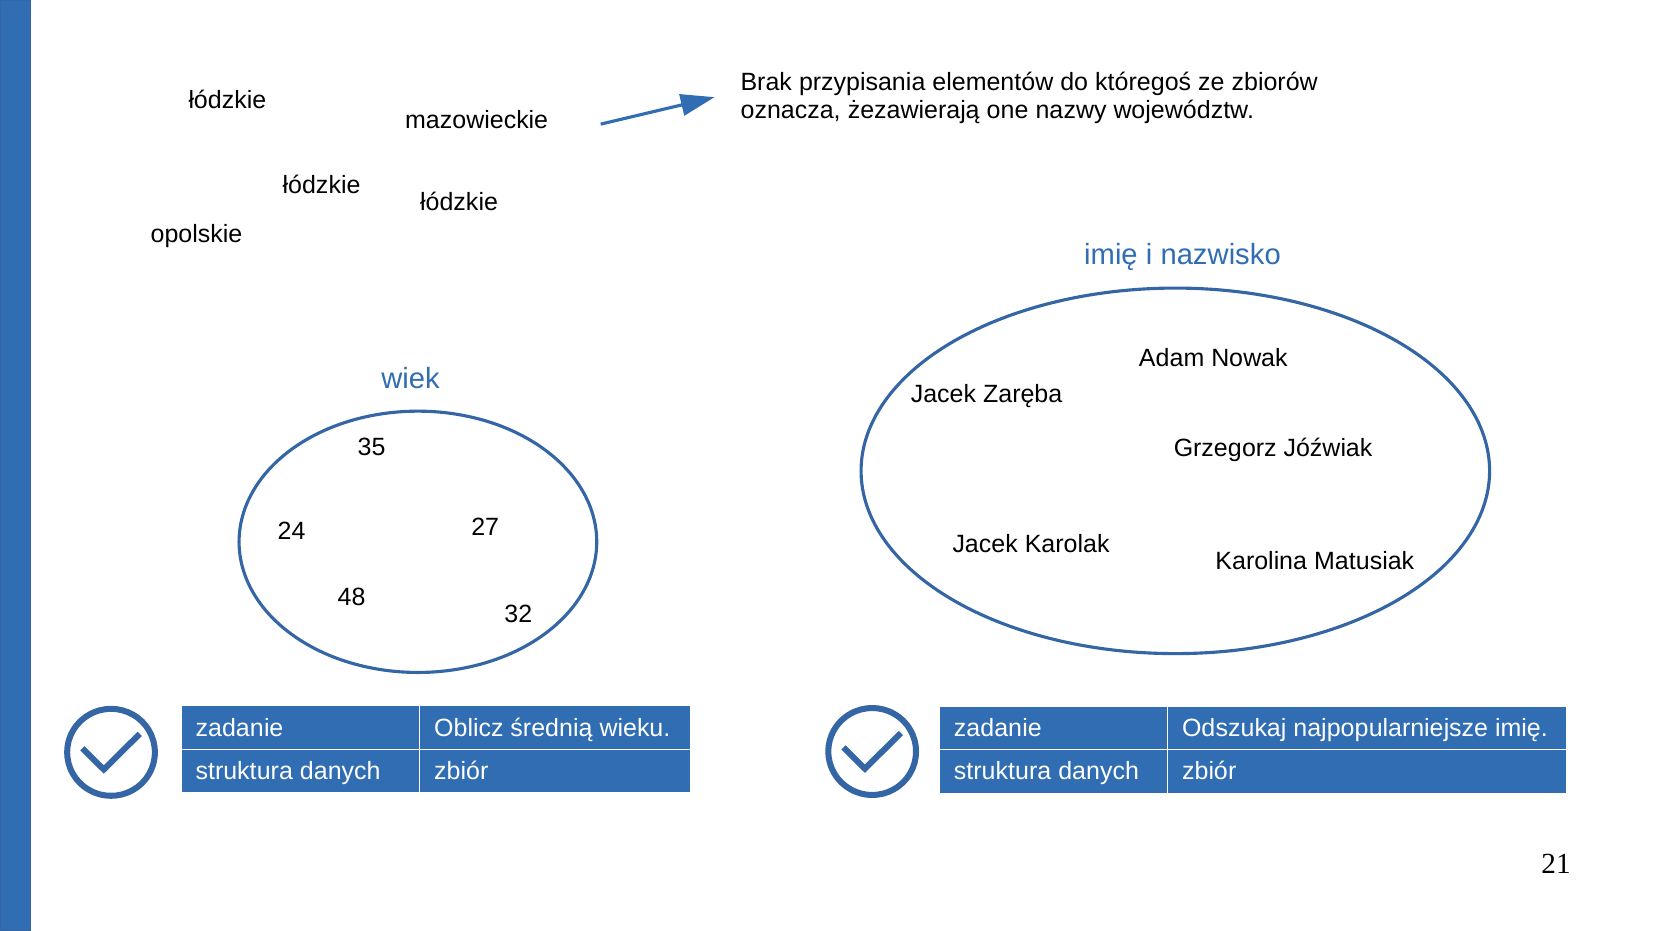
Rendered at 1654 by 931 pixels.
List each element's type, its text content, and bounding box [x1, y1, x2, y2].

text_box 35 [342, 425, 404, 469]
text_box łódzkie [173, 78, 284, 122]
table_cell struktura danych [182, 750, 419, 792]
text_box [0, 0, 31, 931]
text_box opolskie [135, 212, 262, 256]
text_box Grzegorz Jóźwiak [1159, 426, 1399, 470]
table_header zadanie [940, 707, 1167, 749]
text_box wiek [366, 355, 463, 403]
text_box łódzkie [405, 180, 515, 224]
text_box Karolina Matusiak [1200, 539, 1444, 582]
text_box mazowieckie [390, 98, 566, 142]
text_box Adam Nowak [1124, 336, 1304, 379]
text_box łódzkie [267, 163, 378, 207]
text_box 48 [322, 575, 387, 619]
text_box imię i nazwisko [1069, 231, 1301, 279]
table_header Odszukaj najpopularniejsze imię. [1168, 707, 1566, 749]
text_box Brak przypisania elementów do któregoś ze zbiorów oznacza, żezawierają one nazwy województw. [725, 60, 1341, 131]
table_header Oblicz średnią wieku. [420, 706, 690, 749]
table_cell zbiór [1168, 750, 1566, 793]
table_header zadanie [182, 706, 419, 749]
text_box [239, 411, 597, 673]
text_box Jacek Karolak [937, 522, 1132, 566]
table_cell struktura danych [940, 750, 1167, 793]
text_box 27 [456, 505, 530, 549]
text_box [861, 288, 1490, 654]
table_cell zbiór [420, 750, 690, 792]
text_box 32 [489, 592, 548, 635]
text_box 24 [263, 509, 327, 553]
text_box Jacek Zaręba [895, 372, 1081, 416]
